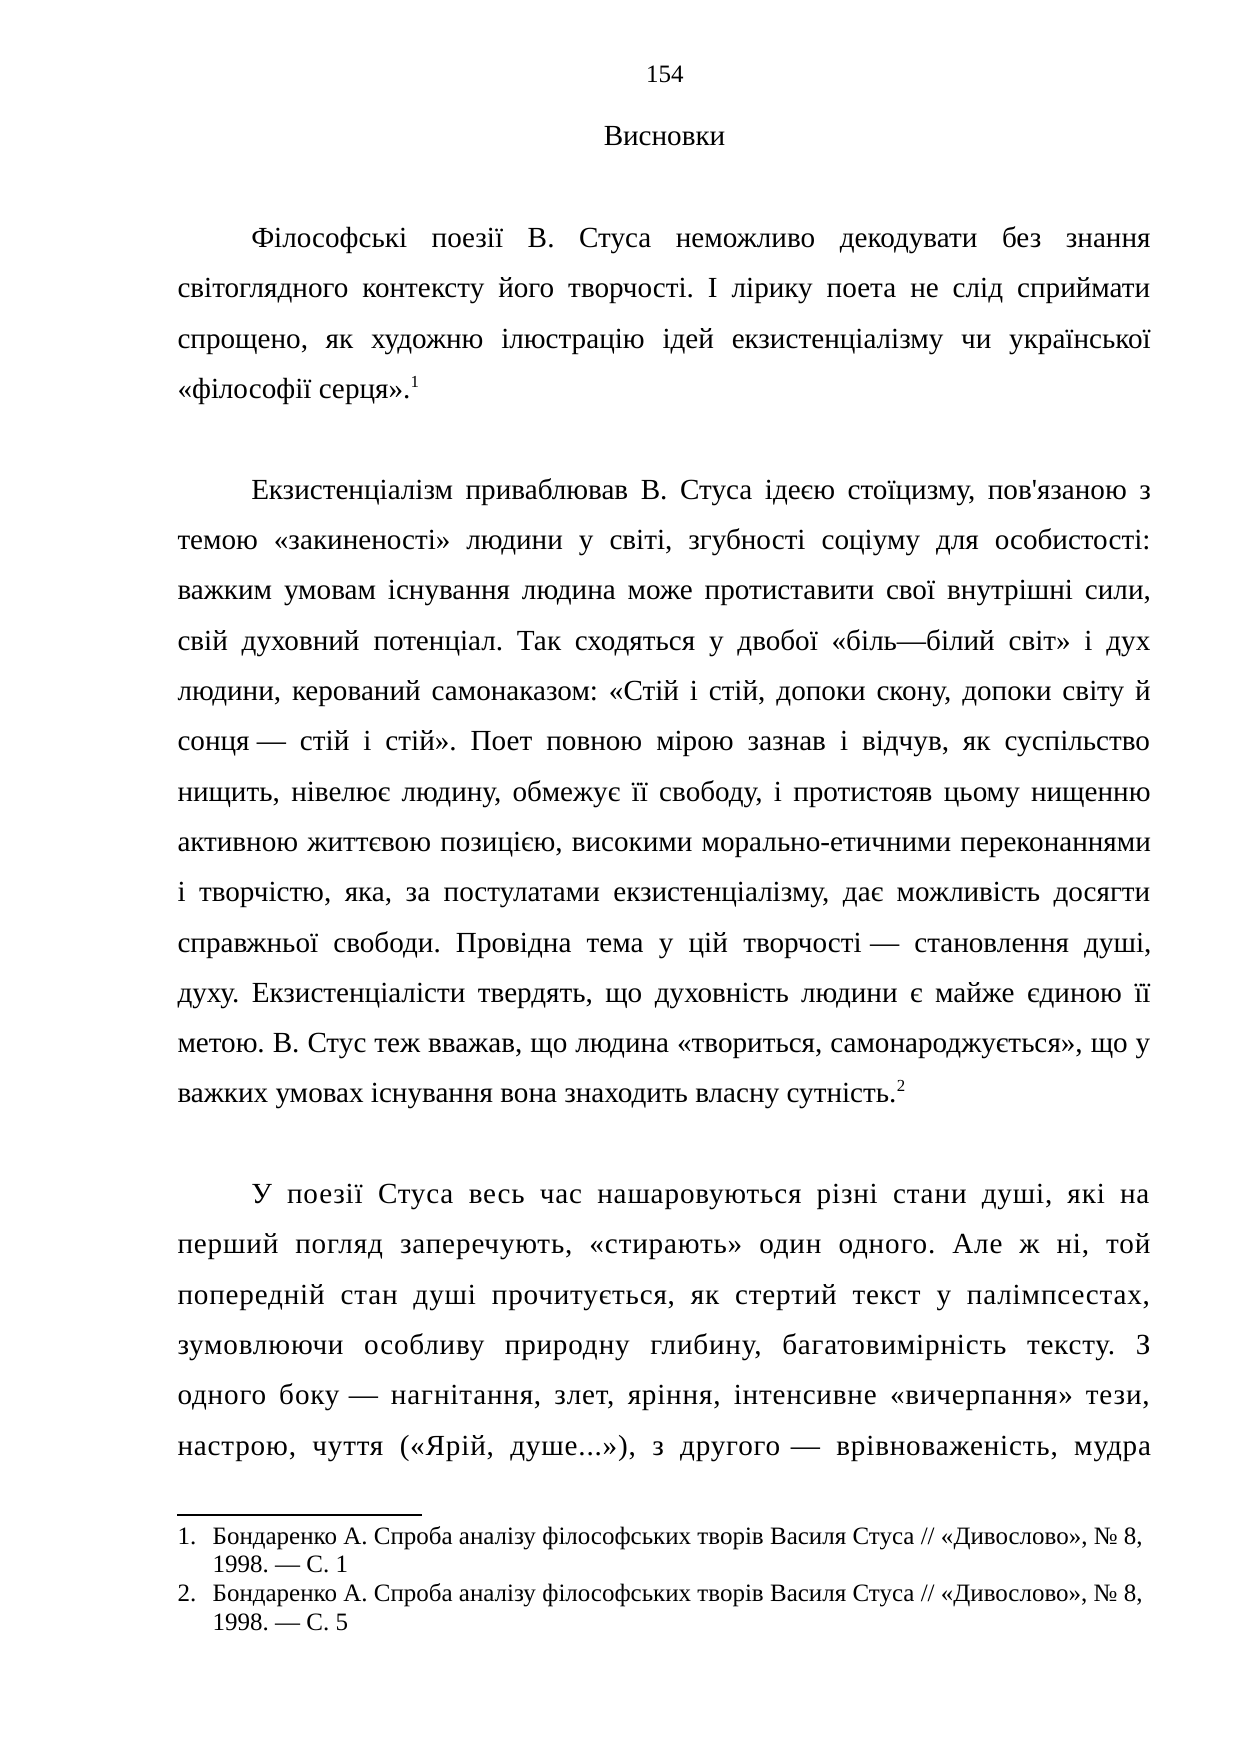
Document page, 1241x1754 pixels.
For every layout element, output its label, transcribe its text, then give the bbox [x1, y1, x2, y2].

text Бондаренко А. Спроба аналізу філософських творів Василя Стуса // «Дивослово», № 8, 1998. — С. 5 [177, 1578, 1152, 1636]
text Бондаренко А. Спроба аналізу філософських творів Василя Стуса // «Дивослово», № 8, 1998. — С. 1 [177, 1521, 1152, 1578]
text Екзистенціалізм приваблював В. Стуса ідеєю стоїцизму, пов'язаною з темою «закиненості» людини у світі, згубності соціуму для особистості: важким умовам існування людина може протиставити свої внутрішні сили, свій духовний потенціал. Так сходяться у двобої «біль—білий світ» і дух людини, керований самонаказом: «Стій і стій, допоки скону, допоки світу й сонця — стій і стій». Поет повною мірою зазнав і відчув, як суспільство нищить, нівелює людину, обмежує її свободу, і протистояв цьому нищенню активною життєвою позицією, високими морально-етичними переконаннями і творчістю, яка, за постулатами екзистенціалізму, дає можливість досягти справжньої свободи. Провідна тема у цій творчості — становлення душі, духу. Екзистенціалісти твердять, що духовність людини є майже єдиною її метою. В. Стус теж вважав, що людина «твориться, самонароджується», що у важких умовах існування вона знаходить власну сутність. [177, 472, 1152, 1109]
text Філософські поезії В. Стуса неможливо декодувати без знання світоглядного контексту його творчості. І лірику поета не слід сприймати спрощено, як художню ілюстрацію ідей екзистенціалізму чи української «філософії серця». [177, 220, 1152, 405]
text У поезії Стуса весь час нашаровуються різні стани душі, які на перший погляд заперечують, «стирають» один одного. Але ж ні, той попередній стан душі прочитується, як стертий текст у палімпсестах, зумовлюючи особливу природну глибину, багатовимірність тексту. З одного боку — нагнітання, злет, яріння, інтенсивне «вичерпання» тези, настрою, чуття («Ярій, душе...»), з другого — врівноваженість, мудра [177, 1176, 1152, 1461]
subtitle Висновки [177, 118, 1152, 152]
